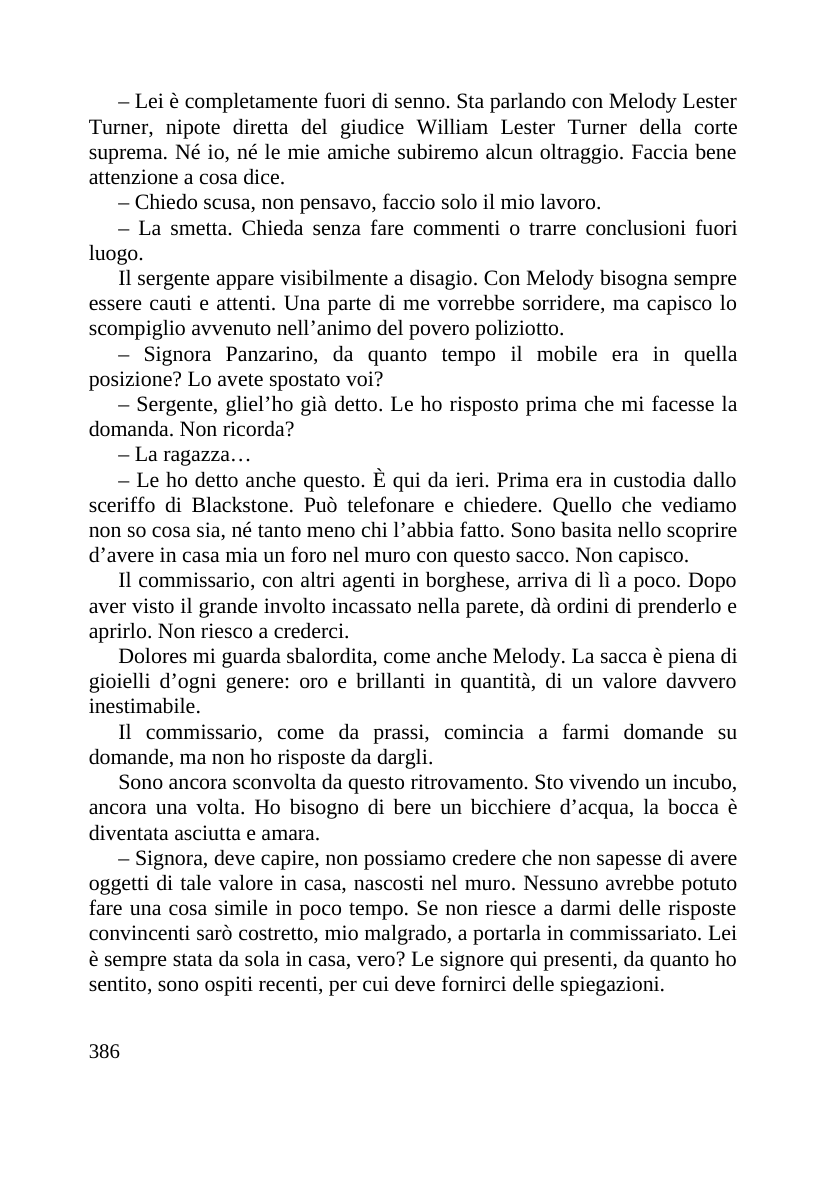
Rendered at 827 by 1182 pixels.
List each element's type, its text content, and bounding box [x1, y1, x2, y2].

text – Signora Panzarino, da quanto tempo il mobile era in quella posizione? Lo avete spostato voi? [88, 341, 738, 391]
text – Le ho detto anche questo. È qui da ieri. Prima era in custodia dallo sceriffo di Blackstone. Può telefonare e chiedere. Quello che vediamo non so cosa sia, né tanto meno chi l’abbia fatto. Sono basita nello scoprire d’avere in casa mia un foro nel muro con questo sacco. Non capisco. [88, 467, 738, 567]
text Il sergente appare visibilmente a disagio. Con Melody bisogna sempre essere cauti e attenti. Una parte di me vorrebbe sorridere, ma capisco lo scompiglio avvenuto nell’animo del povero poliziotto. [88, 265, 738, 341]
text – La smetta. Chieda senza fare commenti o trarre conclusioni fuori luogo. [88, 214, 738, 265]
text Il commissario, come da prassi, comincia a farmi domande su domande, ma non ho risposte da dargli. [88, 719, 738, 769]
text Il commissario, con altri agenti in borghese, arriva di lì a poco. Dopo aver visto il grande involto incassato nella parete, dà ordini di prenderlo e aprirlo. Non riesco a crederci. [88, 567, 738, 643]
text – Chiedo scusa, non pensavo, faccio solo il mio lavoro. [88, 189, 738, 214]
text – Lei è completamente fuori di senno. Sta parlando con Melody Lester Turner, nipote diretta del giudice William Lester Turner della corte suprema. Né io, né le mie amiche subiremo alcun oltraggio. Faccia bene attenzione a cosa dice. [88, 88, 738, 189]
text – Signora, deve capire, non possiamo credere che non sapesse di avere oggetti di tale valore in casa, nascosti nel muro. Nessuno avrebbe potuto fare una cosa simile in poco tempo. Se non riesce a darmi delle risposte convincenti sarò costretto, mio malgrado, a portarla in commissariato. Lei è sempre stata da sola in casa, vero? Le signore qui presenti, da quanto ho sentito, sono ospiti recenti, per cui deve fornirci delle spiegazioni. [88, 845, 738, 996]
text Dolores mi guarda sbalordita, come anche Melody. La sacca è piena di gioielli d’ogni genere: oro e brillanti in quantità, di un valore davvero inestimabile. [88, 643, 738, 719]
text – La ragazza… [88, 441, 738, 467]
text Sono ancora sconvolta da questo ritrovamento. Sto vivendo un incubo, ancora una volta. Ho bisogno di bere un bicchiere d’acqua, la bocca è diventata asciutta e amara. [88, 769, 738, 845]
text – Sergente, gliel’ho già detto. Le ho risposto prima che mi facesse la domanda. Non ricorda? [88, 391, 738, 441]
